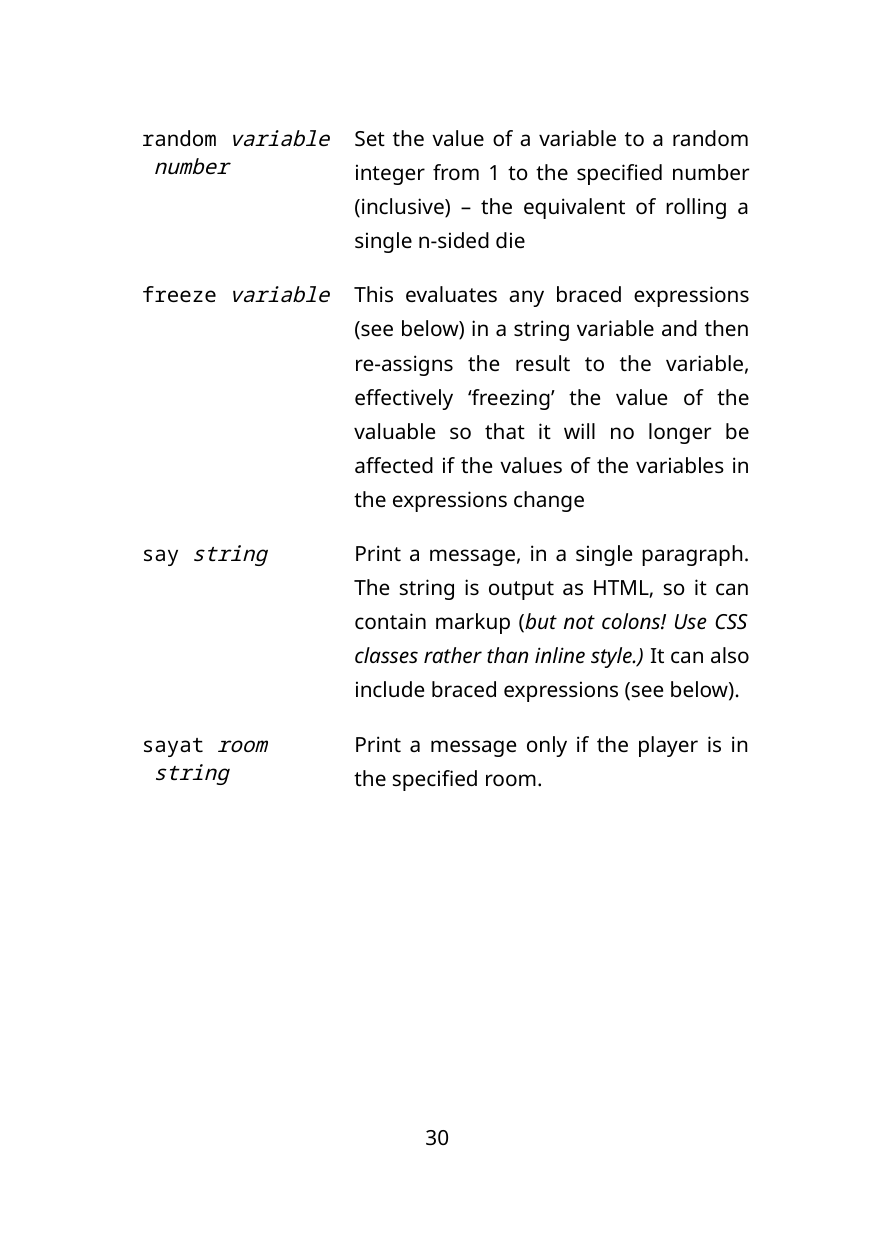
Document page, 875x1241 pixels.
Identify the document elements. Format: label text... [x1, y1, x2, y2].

table_cell Set the value of a variable to a random integer from 1 to the specified number (inclusive) – the equivalent of rolling a single n-sided die [348, 118, 756, 275]
table_cell sayat room string [118, 724, 348, 813]
table_cell say string [118, 534, 348, 724]
table_cell This evaluates any braced expressions (see below) in a string variable and then re-assigns the result to the variable, effectively ‘freezing’ the value of the valuable so that it will no longer be affected if the values of the variables in the expressions change [348, 275, 756, 534]
table_cell Print a message only if the player is in the specified room. [348, 724, 756, 813]
table_cell Print a message, in a single paragraph. The string is output as HTML, so it can contain markup (but not colons! Use CSS classes rather than inline style.) It can also include braced expressions (see below). [348, 534, 756, 724]
table_cell freeze variable [118, 275, 348, 534]
table_cell random variable number [118, 118, 348, 275]
